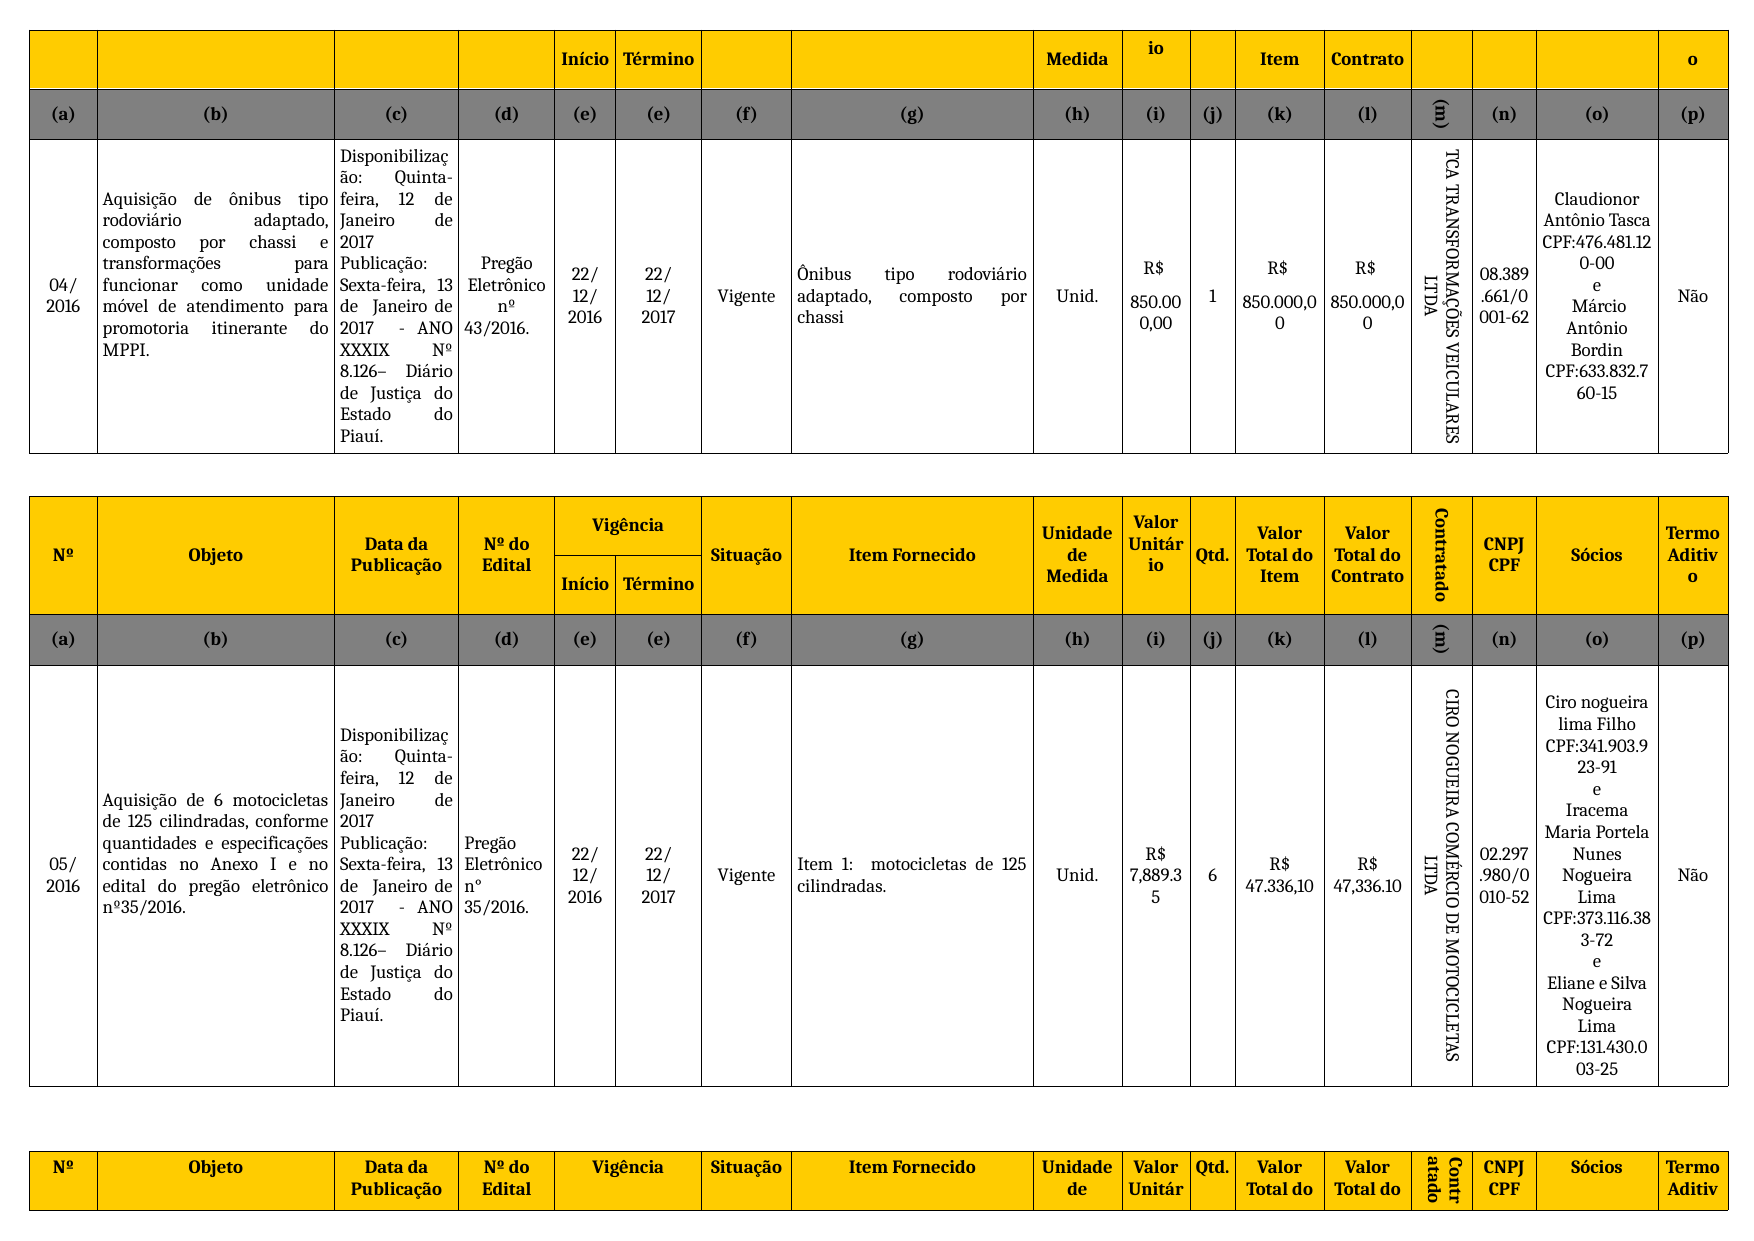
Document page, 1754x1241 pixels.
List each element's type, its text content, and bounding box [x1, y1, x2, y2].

table_header Valor Unitár [1123, 1152, 1190, 1210]
table_cell Aquisição de ônibus tipo rodoviário adaptado, composto por chassi e transformações para funcionar como unidade móvel de atendimento para promotoria itinerante do MPPI. [98, 140, 334, 453]
table_cell 22/ 12/ 2017 [616, 666, 701, 1086]
table_header Valor Unitário [1123, 497, 1190, 614]
table_cell Não [1659, 666, 1728, 1086]
table_cell CIRO NOGUEIRA COMÉRCIO DE MOTOCICLETAS LTDA [1412, 666, 1472, 1086]
table_header CNPJ CPF [1473, 497, 1536, 614]
table_header Valor Total do Contrato [1325, 497, 1411, 614]
table_header Contratado [1412, 497, 1472, 614]
table_header Contratado [1412, 1152, 1472, 1210]
table_header CNPJ CPF [1473, 1152, 1536, 1210]
table_cell Não [1659, 140, 1728, 453]
table_cell 22/ 12/ 2016 [555, 140, 615, 453]
table_cell Claudionor Antônio Tasca CPF:476.481.120-00 e Márcio Antônio Bordin CPF:633.832.760-15 [1537, 140, 1658, 453]
table_cell Vigente [702, 666, 791, 1086]
table_header [335, 31, 458, 88]
table_cell (e) [555, 90, 615, 139]
table_header Vigência [555, 497, 701, 555]
table_cell (e) [616, 90, 701, 139]
table_cell R$ 850.000,00 [1325, 140, 1411, 453]
table_cell (b) [98, 615, 334, 665]
table_header Nº [30, 1152, 97, 1210]
table_cell Término [616, 31, 701, 88]
table_header Sócios [1537, 497, 1658, 614]
table_cell (g) [792, 615, 1033, 665]
table_header Valor Total do [1325, 1152, 1411, 1210]
table_cell (h) [1034, 90, 1122, 139]
table_header Unidade de [1034, 1152, 1122, 1210]
table_header Termo Aditivo [1659, 497, 1728, 614]
table_cell (o) [1537, 615, 1658, 665]
table_header Item Fornecido [792, 1152, 1033, 1210]
table_header io [1123, 31, 1190, 88]
table_header Data da Publicação [335, 1152, 458, 1210]
table_cell Ciro nogueira lima Filho CPF:341.903.923-91 e Iracema Maria Portela Nunes Nogueira Lima CPF:373.116.383-72 e Eliane e Silva Nogueira Lima CPF:131.430.003-25 [1537, 666, 1658, 1086]
table_header Valor Total do [1236, 1152, 1324, 1210]
table_cell (f) [702, 615, 791, 665]
table_header [1537, 31, 1658, 88]
table_header Qtd. [1191, 1152, 1235, 1210]
table_cell R$ 47.336,10 [1325, 666, 1411, 1086]
table_cell Unid. [1034, 666, 1122, 1086]
table_cell 05/ 2016 [30, 666, 97, 1086]
table_cell (a) [30, 90, 97, 139]
table_cell (f) [702, 90, 791, 139]
table_cell R$ 850.000,00 [1236, 140, 1324, 453]
table_cell Ônibus tipo rodoviário adaptado, composto por chassi [792, 140, 1033, 453]
table_cell 22/ 12/ 2016 [555, 666, 615, 1086]
table_cell (g) [792, 90, 1033, 139]
table_cell (m) [1412, 615, 1472, 665]
table_header [459, 31, 554, 88]
table_cell Aquisição de 6 motocicletas de 125 cilindradas, conforme quantidades e especificações contidas no Anexo I e no edital do pregão eletrônico nº35/2016. [98, 666, 334, 1086]
table_cell Pregão Eletrônico n° 35/2016. [459, 666, 554, 1086]
table_header [1412, 31, 1472, 88]
table_cell (c) [335, 90, 458, 139]
table_header Medida [1034, 31, 1122, 88]
table_cell 1 [1191, 140, 1235, 453]
table_header Situação [702, 497, 791, 614]
table_header Valor Total do Item [1236, 497, 1324, 614]
table_cell (o) [1537, 90, 1658, 139]
table_header [1191, 31, 1235, 88]
table_cell 22/ 12/ 2017 [616, 140, 701, 453]
table_cell (d) [459, 615, 554, 665]
table_cell 08.389.661/0001-62 [1473, 140, 1536, 453]
table_header [702, 31, 791, 88]
table_cell (i) [1123, 615, 1190, 665]
table_cell R$ 850.000,00 [1123, 140, 1190, 453]
table_cell (d) [459, 90, 554, 139]
table_cell (n) [1473, 615, 1536, 665]
table_header Qtd. [1191, 497, 1235, 614]
table_cell (l) [1325, 615, 1411, 665]
table_cell Início [555, 31, 615, 88]
table_cell Item 1: motocicletas de 125 cilindradas. [792, 666, 1033, 1086]
table_header Nº [30, 497, 97, 614]
table_cell 02.297.980/0010-52 [1473, 666, 1536, 1086]
table_header Sócios [1537, 1152, 1658, 1210]
table_header Item Fornecido [792, 497, 1033, 614]
table_cell 6 [1191, 666, 1235, 1086]
table_cell (c) [335, 615, 458, 665]
table_header Vigência [555, 1152, 701, 1210]
table_cell (e) [616, 615, 701, 665]
table_header Contrato [1325, 31, 1411, 88]
table_cell (e) [555, 615, 615, 665]
table_cell Início [555, 556, 615, 614]
table_cell (k) [1236, 90, 1324, 139]
table_header Data da Publicação [335, 497, 458, 614]
table_header Nº do Edital [459, 497, 554, 614]
table_cell (a) [30, 615, 97, 665]
table_cell Disponibilização: Quinta-feira, 12 de Janeiro de 2017 Publicação: Sexta-feira, 13 de Janeiro de 2017 - ANO XXXIX Nº 8.126– Diário de Justiça do Estado do Piauí. [335, 666, 458, 1086]
table_cell Pregão Eletrônico nº 43/2016. [459, 140, 554, 453]
table_header Termo Aditiv [1659, 1152, 1728, 1210]
table_cell Vigente [702, 140, 791, 453]
table_header Objeto [98, 1152, 334, 1210]
table_header Situação [702, 1152, 791, 1210]
table_header Objeto [98, 497, 334, 614]
table_cell TCA TRANSFORMAÇÕES VEICULARES LTDA [1412, 140, 1472, 453]
table_header [1473, 31, 1536, 88]
table_cell (j) [1191, 615, 1235, 665]
table_header [98, 31, 334, 88]
table_header o [1659, 31, 1728, 88]
table_header Nº do Edital [459, 1152, 554, 1210]
table_cell (b) [98, 90, 334, 139]
table_cell (l) [1325, 90, 1411, 139]
table_cell (k) [1236, 615, 1324, 665]
table_cell Término [616, 556, 701, 614]
table_cell 04/ 2016 [30, 140, 97, 453]
table_cell (p) [1659, 615, 1728, 665]
table_cell R$ 7.889,35 [1123, 666, 1190, 1086]
table_header [792, 31, 1033, 88]
table_cell (m) [1412, 90, 1472, 139]
table_header Unidade de Medida [1034, 497, 1122, 614]
table_cell (i) [1123, 90, 1190, 139]
table_cell (p) [1659, 90, 1728, 139]
table_cell (h) [1034, 615, 1122, 665]
table_cell R$ 47.336,10 [1236, 666, 1324, 1086]
table_cell (j) [1191, 90, 1235, 139]
table_cell Disponibilização: Quinta-feira, 12 de Janeiro de 2017 Publicação: Sexta-feira, 13 de Janeiro de 2017 - ANO XXXIX Nº 8.126– Diário de Justiça do Estado do Piauí. [335, 140, 458, 453]
table_header Item [1236, 31, 1324, 88]
table_cell Unid. [1034, 140, 1122, 453]
table_header [30, 31, 97, 88]
table_cell (n) [1473, 90, 1536, 139]
